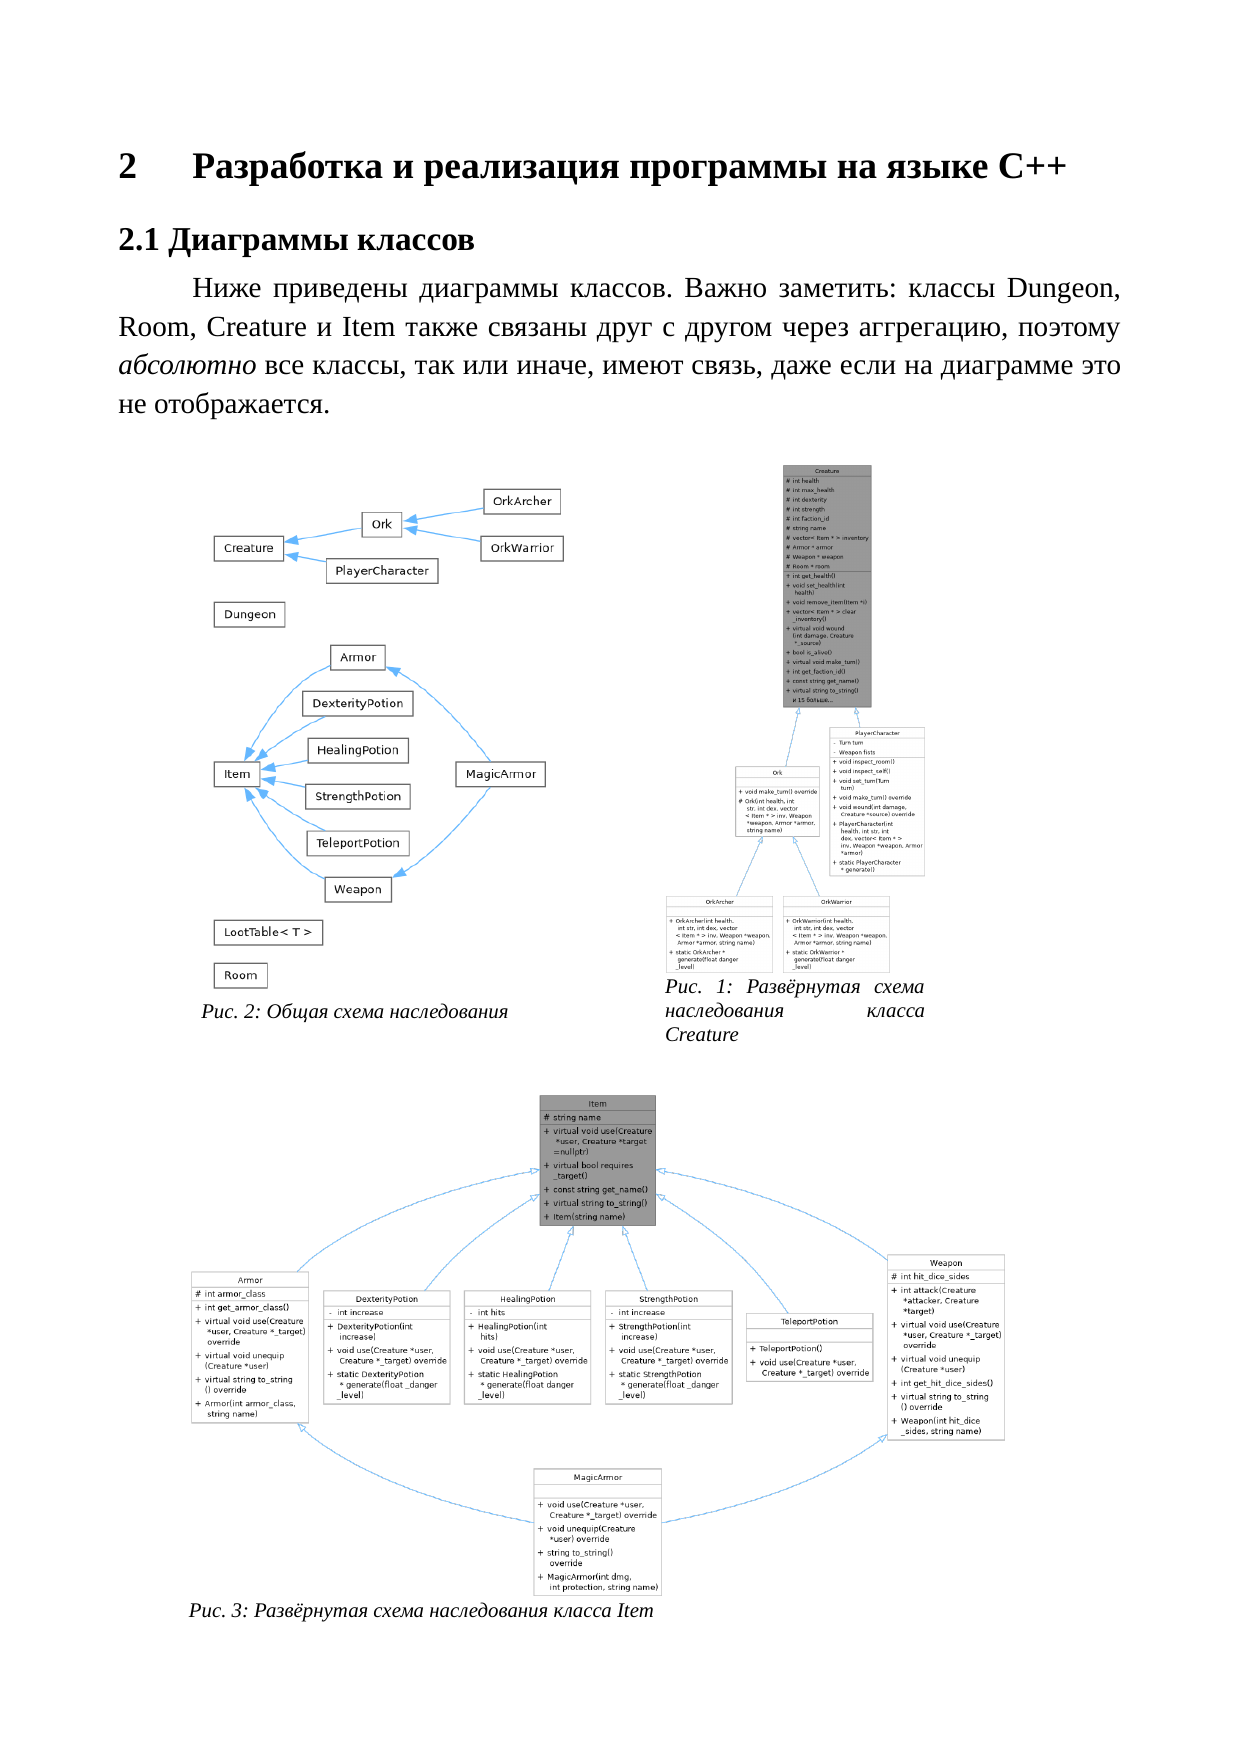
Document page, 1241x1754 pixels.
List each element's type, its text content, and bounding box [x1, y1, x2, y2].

subtitle Разработка и реализация программы на языке C++ [118, 143, 1122, 186]
text Ниже приведены диаграммы классов. Важно заметить: классы Dungeon, Room, Creature и Item также связаны друг с другом через аггрегацию, поэтому абсолютно все классы, так или иначе, имеют связь, даже если на диаграмме это не отображается. [118, 270, 1122, 419]
picture [188, 1092, 1008, 1599]
subtitle Диаграммы классов [118, 219, 1122, 258]
text Рис. 2: Развёрнутая схема наследования класса Creature [665, 975, 927, 1046]
picture [664, 463, 927, 975]
text Рис. 3: Развёрнутая схема наследования класса Item [189, 1599, 1007, 1622]
text Рис. 1: Общая схема наследования [201, 1000, 577, 1023]
picture [201, 470, 577, 1000]
